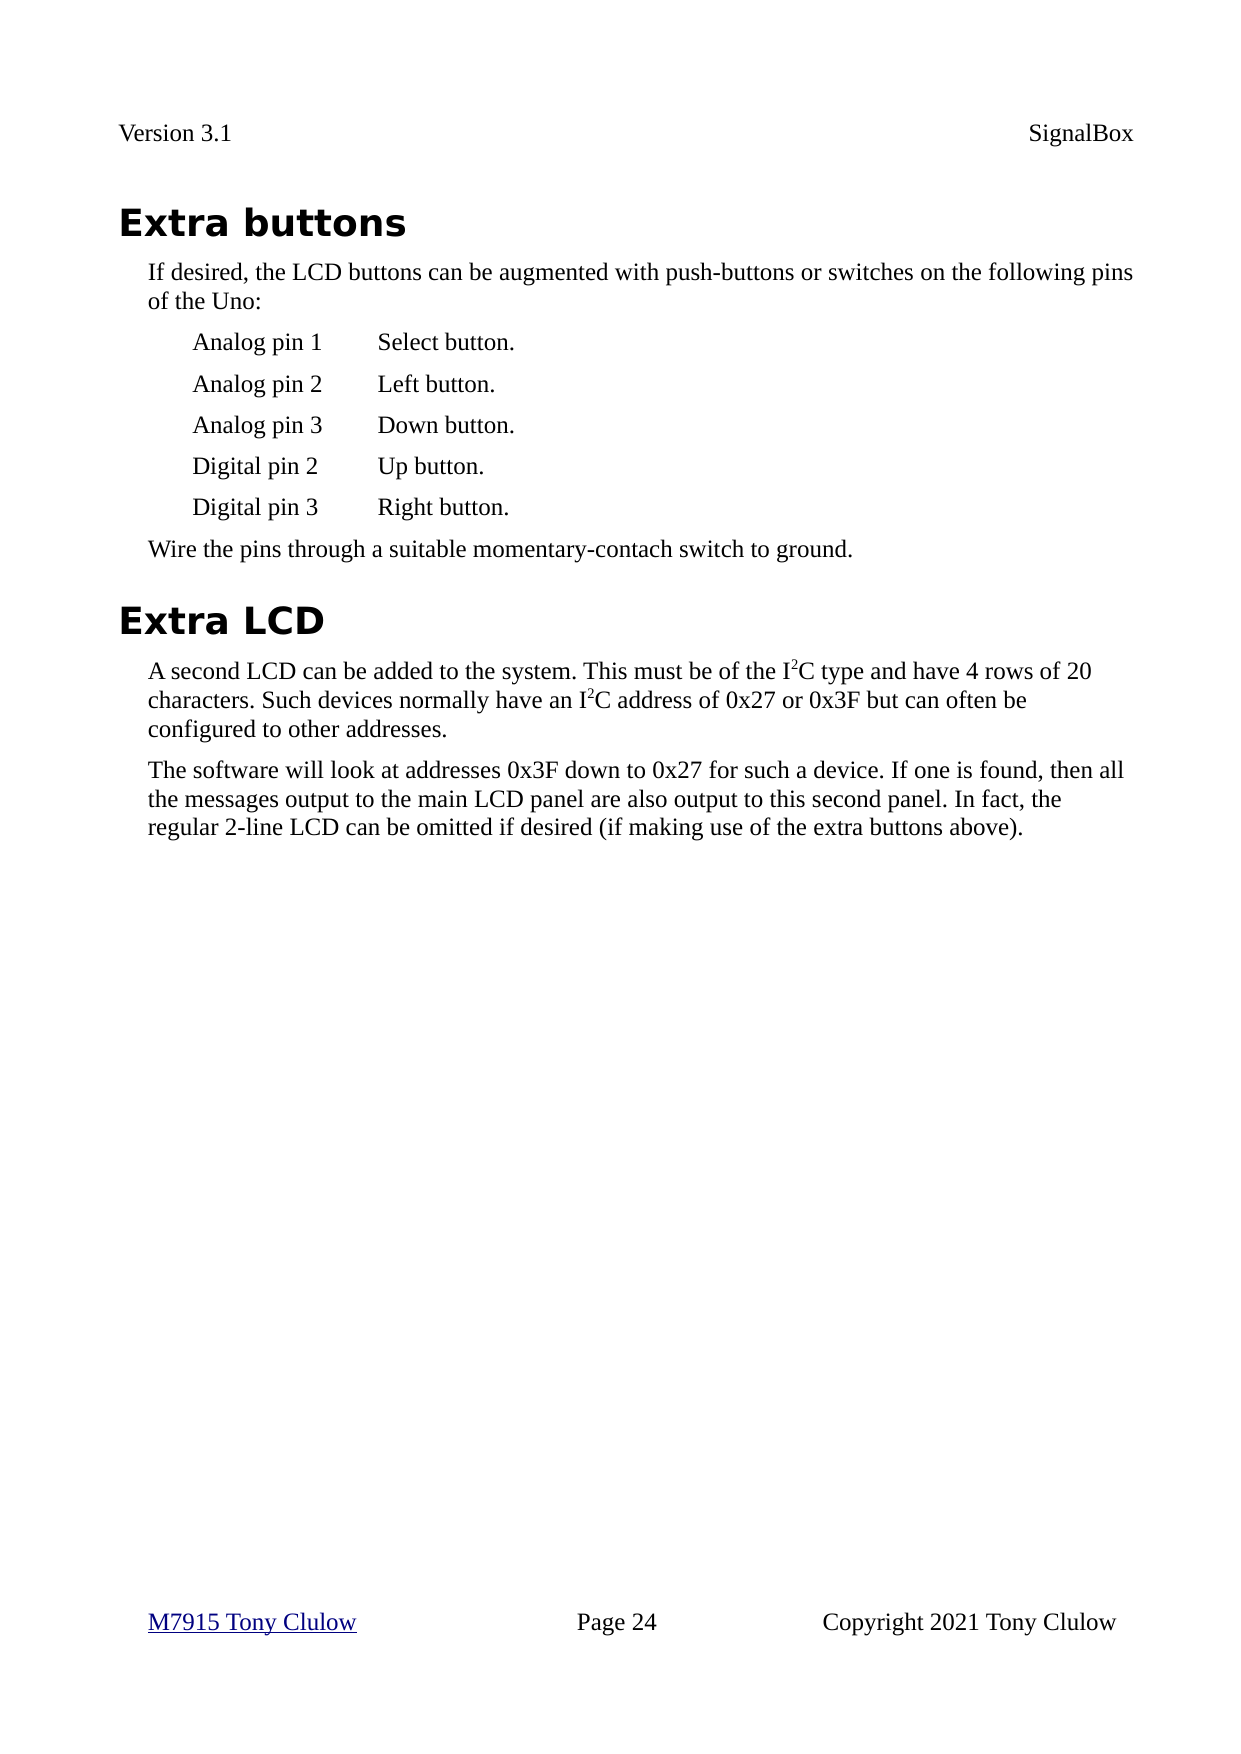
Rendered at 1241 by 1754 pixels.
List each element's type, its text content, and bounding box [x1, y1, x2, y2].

subtitle Extra LCD [118, 600, 1134, 644]
subtitle Extra buttons [118, 201, 1134, 245]
text Analog pin 3 Down button. [192, 410, 1134, 439]
text Analog pin 2 Left button. [192, 369, 1134, 397]
text Analog pin 1 Select button. [192, 327, 1134, 356]
text Digital pin 3 Right button. [192, 492, 1134, 521]
text Digital pin 2 Up button. [192, 451, 1134, 480]
text The software will look at addresses 0x3F down to 0x27 for such a device. If one is found, then all the messages output to the main LCD panel are also output to this second panel. In fact, the regular 2-line LCD can be omitted if desired (if making use of the extra buttons above). [148, 755, 1134, 841]
text If desired, the LCD buttons can be augmented with push-buttons or switches on the following pins of the Uno: [148, 257, 1134, 315]
text Wire the pins through a suitable momentary-contach switch to ground. [148, 534, 1134, 562]
text A second LCD can be added to the system. This must be of the I2C type and have 4 rows of 20 characters. Such devices normally have an I2C address of 0x27 or 0x3F but can often be configured to other addresses. [148, 656, 1134, 742]
